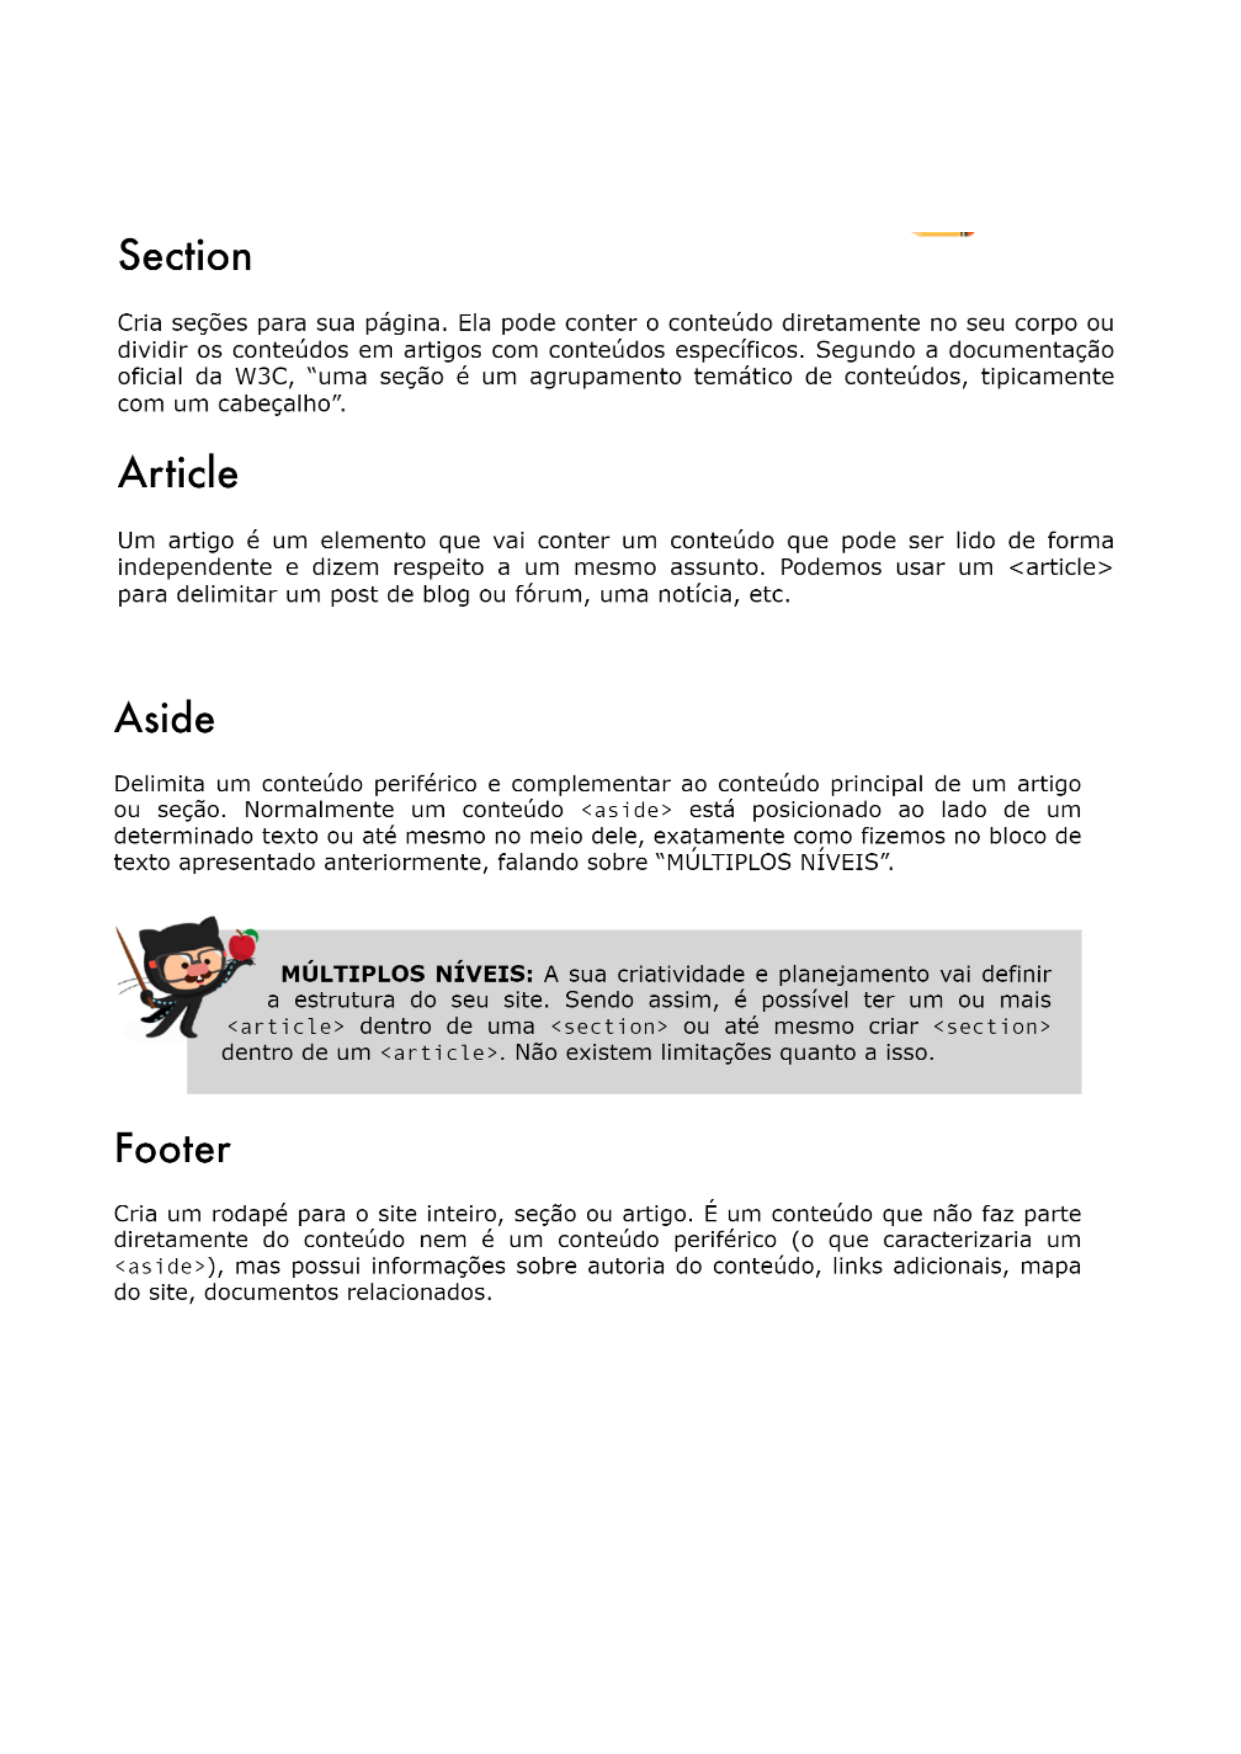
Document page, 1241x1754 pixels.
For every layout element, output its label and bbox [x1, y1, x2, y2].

picture [86, 683, 1091, 1310]
picture [118, 232, 1123, 617]
